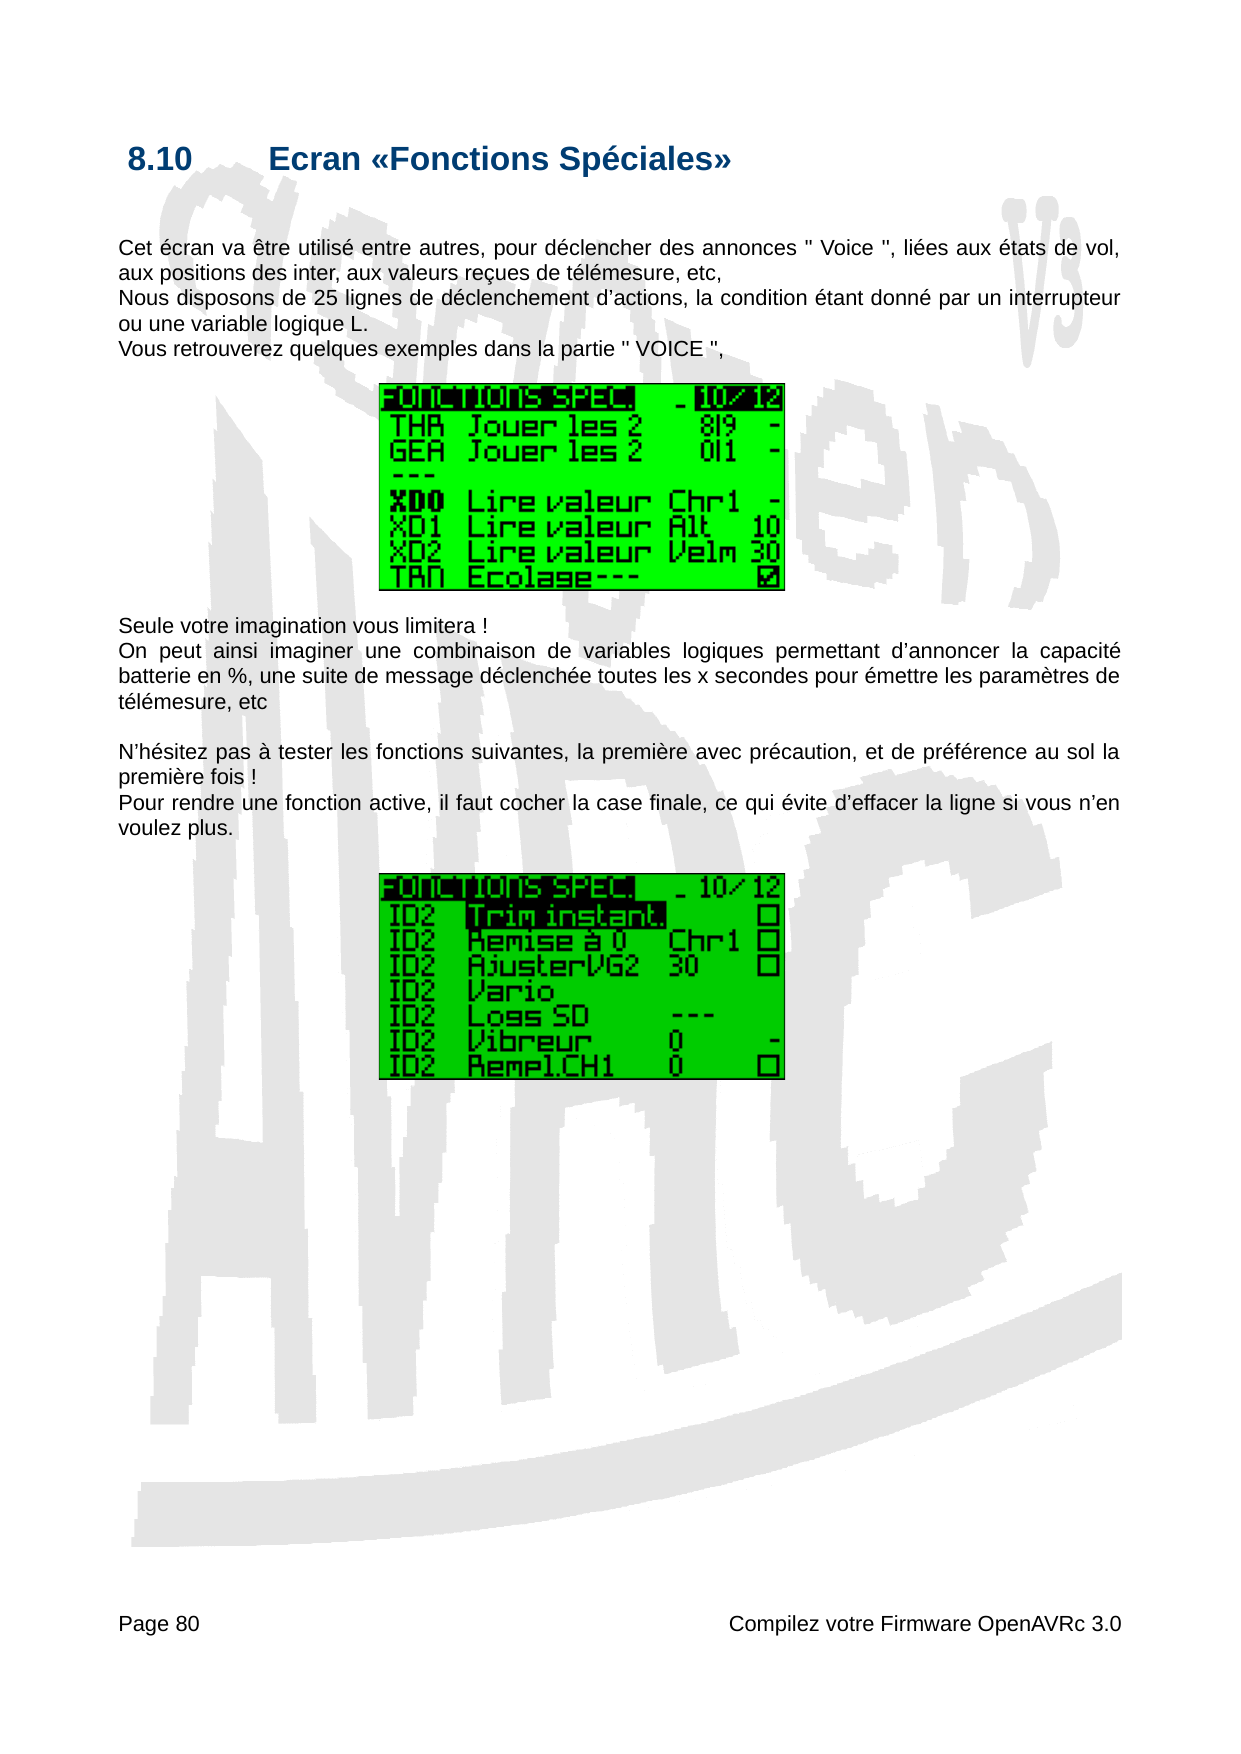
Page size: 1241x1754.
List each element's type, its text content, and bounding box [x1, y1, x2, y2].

text Nous disposons de 25 lignes de déclenchement d’actions, la condition étant donné par un interrupteur ou une variable logique L. [118, 285, 1122, 336]
text Seule votre imagination vous limitera ! [118, 613, 1122, 638]
picture [378, 383, 786, 591]
text Cet écran va être utilisé entre autres, pour déclencher des annonces '' Voice '', liées aux états de vol, aux positions des inter, aux valeurs reçues de télémesure, etc, [118, 235, 1122, 285]
subtitle Ecran «Fonctions Spéciales» [118, 139, 1122, 178]
text Pour rendre une fonction active, il faut cocher la case finale, ce qui évite d’effacer la ligne si vous n’en voulez plus. [118, 789, 1122, 840]
text N’hésitez pas à tester les fonctions suivantes, la première avec précaution, et de préférence au sol la première fois ! [118, 739, 1122, 789]
picture [378, 873, 786, 1080]
text Vous retrouverez quelques exemples dans la partie '' VOICE '', [118, 336, 1122, 361]
text On peut ainsi imaginer une combinaison de variables logiques permettant d’annoncer la capacité batterie en %, une suite de message déclenchée toutes les x secondes pour émettre les paramètres de télémesure, etc [118, 638, 1122, 714]
